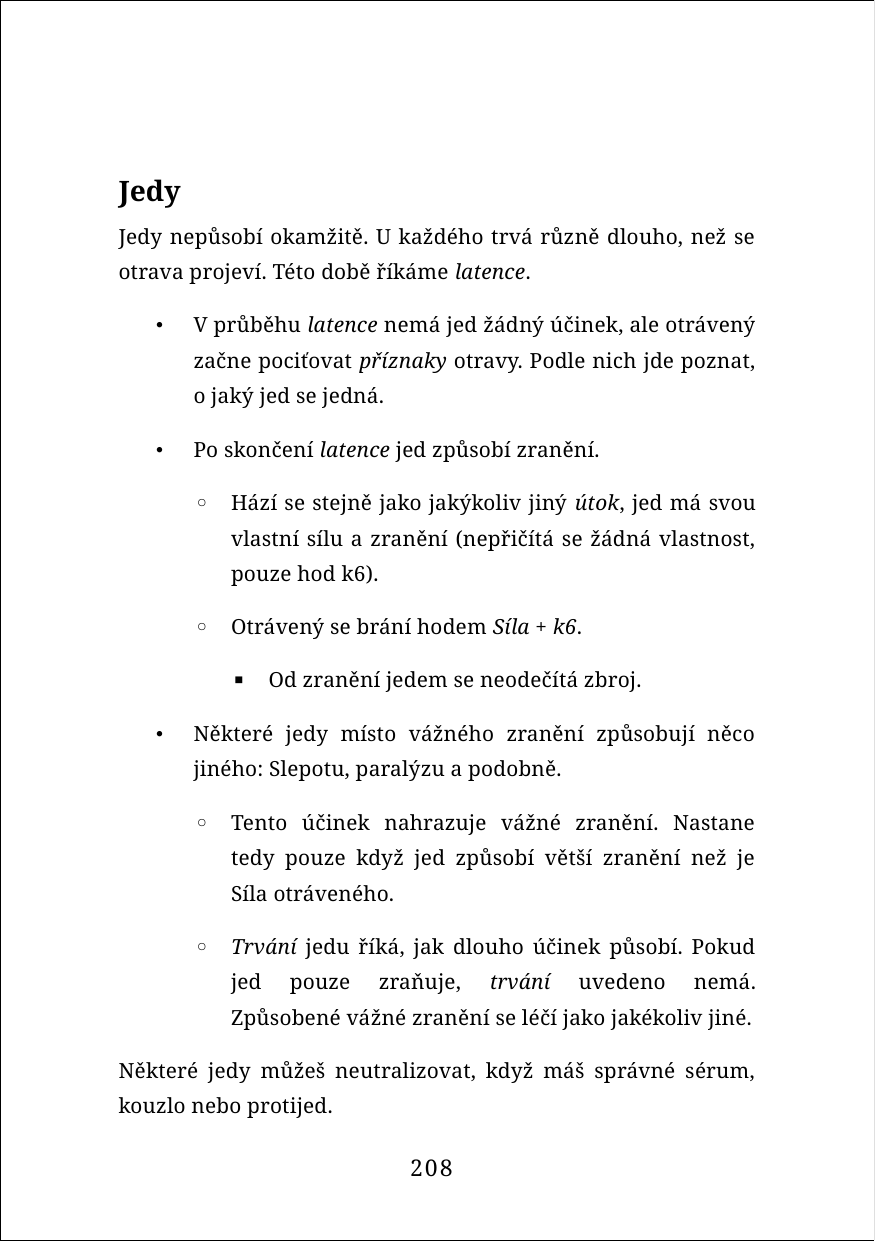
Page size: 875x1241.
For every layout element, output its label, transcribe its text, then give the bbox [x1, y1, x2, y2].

list Od zranění jedem se neodečítá zbroj. [231, 666, 756, 694]
subtitle Jedy [118, 172, 756, 210]
list V průběhu latence nemá jed žádný účinek, ale otrávený začne pociťovat příznaky otravy. Podle nich jde poznat, o jaký jed se jedná. [156, 311, 756, 410]
text Některé jedy můžeš neutralizovat, když máš správné sérum, kouzlo nebo protijed. [118, 1056, 756, 1120]
text Jedy nepůsobí okamžitě. U každého trvá různě dlouho, než se otrava projeví. Této době říkáme latence. [118, 222, 756, 286]
list Tento účinek nahrazuje vážné zranění. Nastane tedy pouze když jed způsobí větší zranění než je Síla otráveného. [193, 808, 756, 907]
list Trvání jedu říká, jak dlouho účinek působí. Pokud jed pouze zraňuje, trvání uvedeno nemá. Způsobené vážné zranění se léčí jako jakékoliv jiné. [193, 932, 756, 1031]
list Některé jedy místo vážného zranění způsobují něco jiného: Slepotu, paralýzu a podobně. [156, 719, 756, 783]
list Hází se stejně jako jakýkoliv jiný útok, jed má svou vlastní sílu a zranění (nepřičítá se žádná vlastnost, pouze hod k6). [193, 488, 756, 588]
list Po skončení latence jed způsobí zranění. [156, 435, 756, 463]
list Otrávený se brání hodem Síla + k6. [193, 612, 756, 641]
